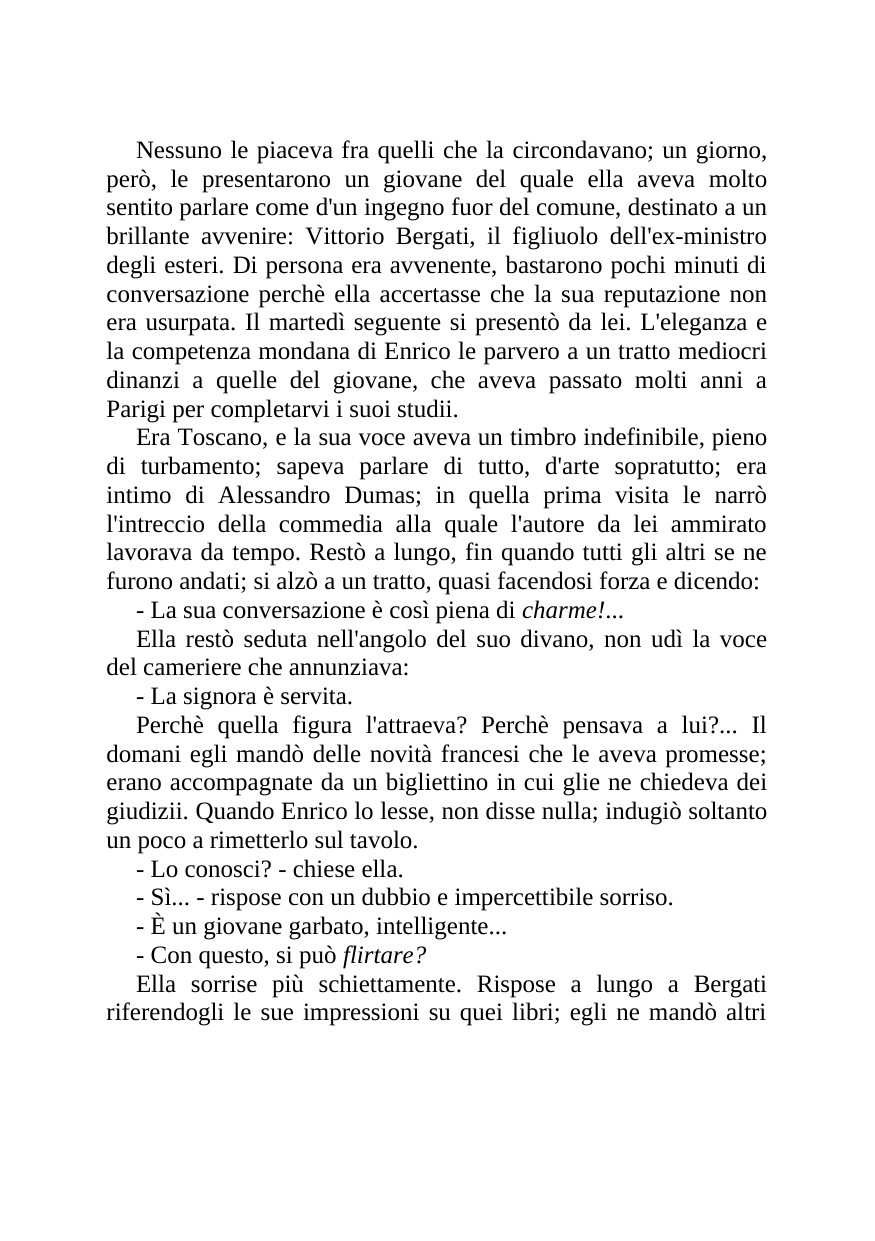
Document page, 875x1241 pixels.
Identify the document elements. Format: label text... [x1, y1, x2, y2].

text Perchè quella figura l'attraeva? Perchè pensava a lui?... Il domani egli mandò delle novità francesi che le aveva promesse; erano accompagnate da un bigliettino in cui glie ne chiedeva dei giudizii. Quando Enrico lo lesse, non disse nulla; indugiò soltanto un poco a rimetterlo sul tavolo. [106, 710, 768, 854]
text - È un giovane garbato, intelligente... [106, 911, 768, 940]
text Ella sorrise più schiettamente. Rispose a lungo a Bergati riferendogli le sue impressioni su quei libri; egli ne mandò altri [106, 969, 768, 1026]
text - Sì... - rispose con un dubbio e impercettibile sorriso. [106, 882, 768, 911]
text - La signora è servita. [106, 681, 768, 710]
text - Con questo, si può flirtare? [106, 940, 768, 969]
text Nessuno le piaceva fra quelli che la circondavano; un giorno, però, le presentarono un giovane del quale ella aveva molto sentito parlare come d'un ingegno fuor del comune, destinato a un brillante avvenire: Vittorio Bergati, il figliuolo dell'ex-ministro degli esteri. Di persona era avvenente, bastarono pochi minuti di conversazione perchè ella accertasse che la sua reputazione non era usurpata. Il martedì seguente si presentò da lei. L'eleganza e la competenza mondana di Enrico le parvero a un tratto mediocri dinanzi a quelle del giovane, che aveva passato molti anni a Parigi per completarvi i suoi studii. [106, 135, 768, 422]
text Ella restò seduta nell'angolo del suo divano, non udì la voce del cameriere che annunziava: [106, 624, 768, 681]
text - Lo conosci? - chiese ella. [106, 854, 768, 882]
text - La sua conversazione è così piena di charme!... [106, 595, 768, 624]
text Era Toscano, e la sua voce aveva un timbro indefinibile, pieno di turbamento; sapeva parlare di tutto, d'arte sopratutto; era intimo di Alessandro Dumas; in quella prima visita le narrò l'intreccio della commedia alla quale l'autore da lei ammirato lavorava da tempo. Restò a lungo, fin quando tutti gli altri se ne furono andati; si alzò a un tratto, quasi facendosi forza e dicendo: [106, 422, 768, 595]
